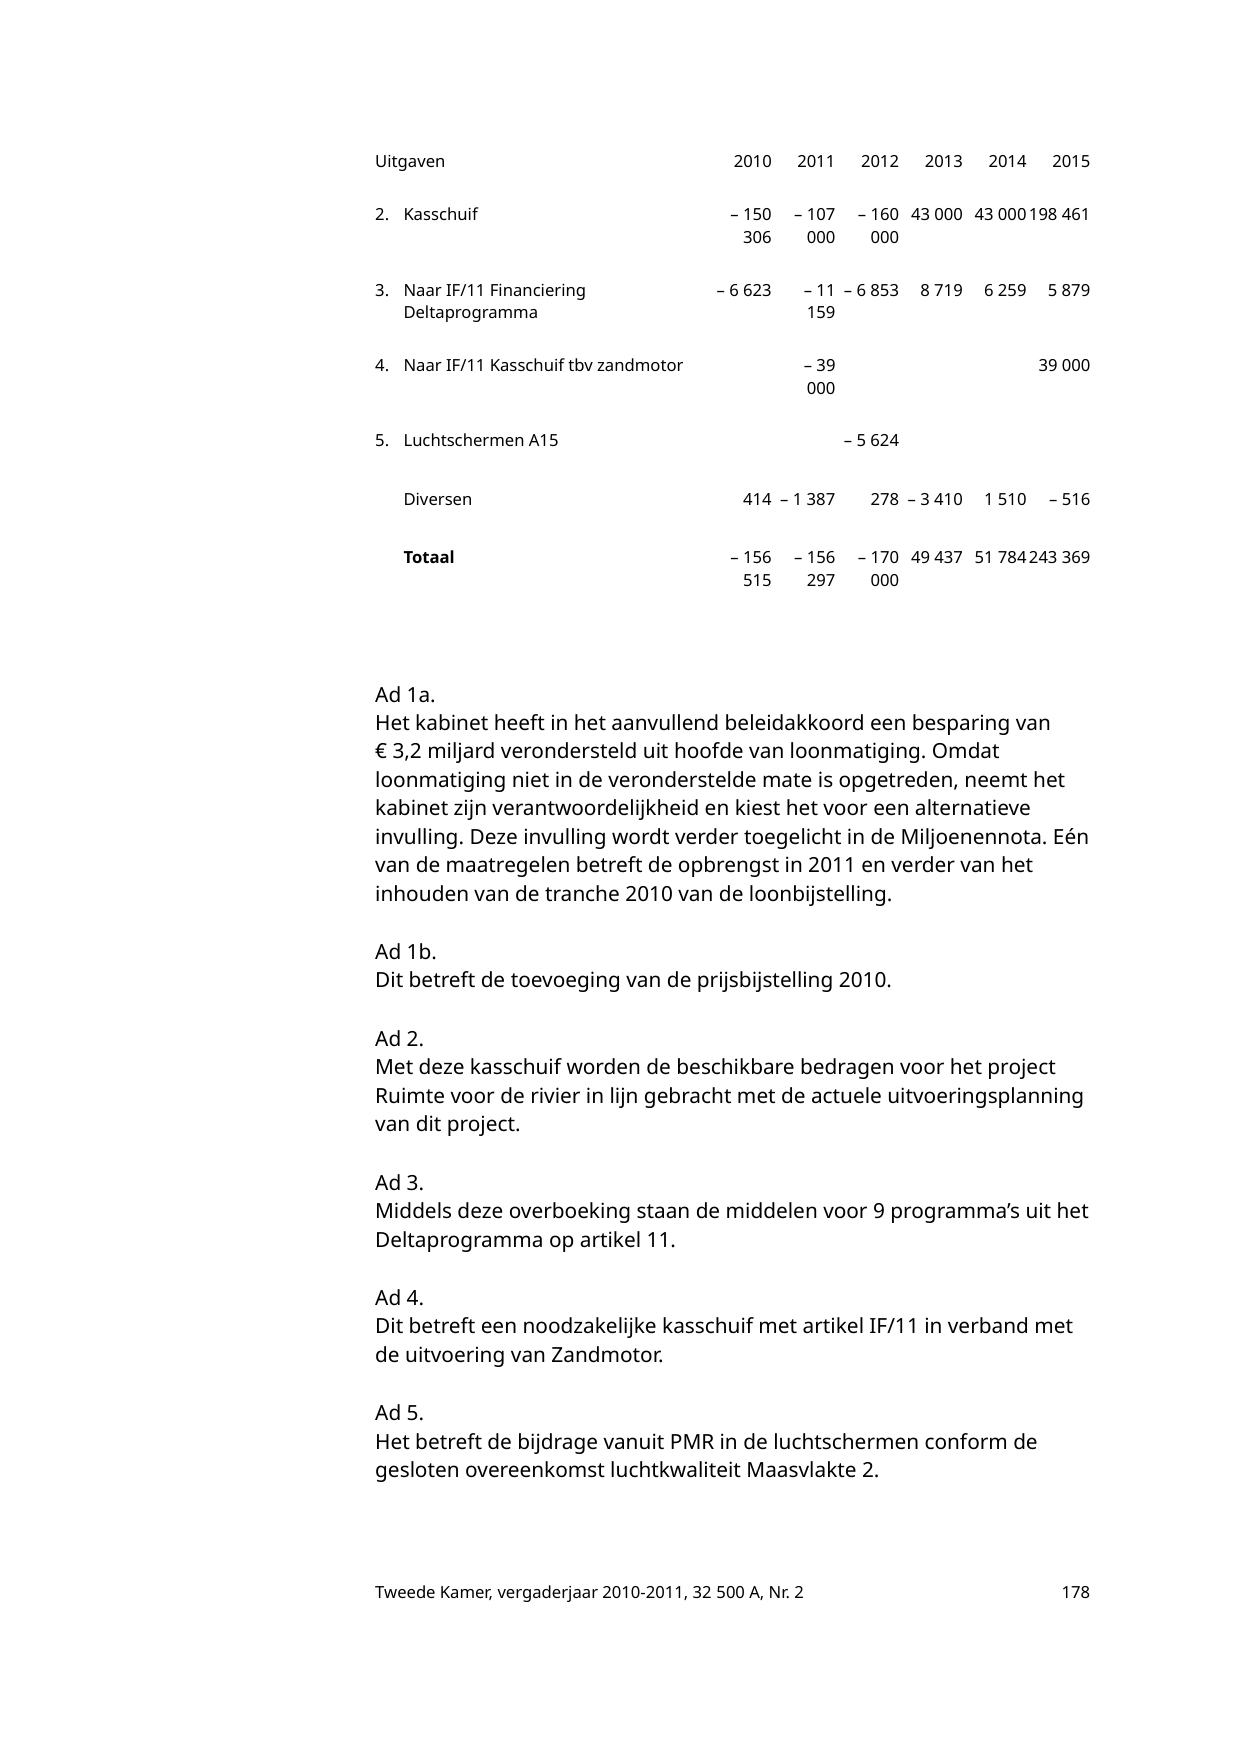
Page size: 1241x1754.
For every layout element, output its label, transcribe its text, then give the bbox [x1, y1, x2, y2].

table_cell 6 259 [963, 278, 1026, 353]
table_cell – 160 000 [835, 203, 899, 278]
table_cell 51 784 [963, 546, 1026, 621]
text Middels deze overboeking staan de middelen voor 9 programma’s uit het Deltaprogramma op artikel 11. [375, 1196, 1090, 1253]
table_cell 4. [375, 354, 403, 429]
table_cell Kasschuif [403, 203, 708, 278]
table_cell 278 [835, 488, 899, 546]
text Ad 4. [375, 1283, 1090, 1312]
table_header 2014 [963, 150, 1026, 203]
table_cell – 516 [1026, 488, 1090, 546]
text Met deze kasschuif worden de beschikbare bedragen voor het project Ruimte voor de rivier in lijn gebracht met de actuele uitvoeringsplanning van dit project. [375, 1052, 1090, 1138]
table_cell 49 437 [899, 546, 963, 621]
table_header 2013 [899, 150, 963, 203]
table_cell 3. [375, 278, 403, 353]
table_cell Totaal [403, 546, 708, 621]
text Ad 1b. [375, 937, 1090, 966]
table_cell – 170 000 [835, 546, 899, 621]
table_cell [771, 429, 835, 487]
text Ad 1a. [375, 680, 1090, 708]
text Het kabinet heeft in het aanvullend beleidakkoord een besparing van € 3,2 miljard verondersteld uit hoofde van loonmatiging. Omdat loonmatiging niet in de veronderstelde mate is opgetreden, neemt het kabinet zijn verantwoordelijkheid en kiest het voor een alternatieve invulling. Deze invulling wordt verder toegelicht in de Miljoenennota. Eén van de maatregelen betreft de opbrengst in 2011 en verder van het inhouden van de tranche 2010 van de loonbijstelling. [375, 708, 1090, 907]
table_cell – 5 624 [835, 429, 899, 487]
table_cell – 1 387 [771, 488, 835, 546]
table_cell 2. [375, 203, 403, 278]
table_cell 5 879 [1026, 278, 1090, 353]
table_cell 1 510 [963, 488, 1026, 546]
table_cell [708, 429, 771, 487]
table_cell [963, 429, 1026, 487]
text Het betreft de bijdrage vanuit PMR in de luchtschermen conform de gesloten overeenkomst luchtkwaliteit Maasvlakte 2. [375, 1427, 1090, 1484]
text Dit betreft een noodzakelijke kasschuif met artikel IF/11 in verband met de uitvoering van Zandmotor. [375, 1312, 1090, 1368]
table_cell – 107 000 [771, 203, 835, 278]
table_cell [375, 546, 403, 621]
table_header 2012 [835, 150, 899, 203]
table_cell 43 000 [899, 203, 963, 278]
table_cell – 6 623 [708, 278, 771, 353]
text Ad 2. [375, 1024, 1090, 1052]
table_cell – 150 306 [708, 203, 771, 278]
table_cell – 6 853 [835, 278, 899, 353]
table_cell 243 369 [1026, 546, 1090, 621]
table_header 2015 [1026, 150, 1090, 203]
table_cell Diversen [403, 488, 708, 546]
table_cell 39 000 [1026, 354, 1090, 429]
table_cell – 3 410 [899, 488, 963, 546]
table_header 2011 [771, 150, 835, 203]
text Dit betreft de toevoeging van de prijsbijstelling 2010. [375, 966, 1090, 994]
table_cell [899, 429, 963, 487]
table_cell [899, 354, 963, 429]
table_cell 5. [375, 429, 403, 487]
table_cell 8 719 [899, 278, 963, 353]
table_cell Luchtschermen A15 [403, 429, 708, 487]
table_cell – 156 297 [771, 546, 835, 621]
table_cell – 156 515 [708, 546, 771, 621]
table_cell Naar IF/11 Financiering Deltaprogramma [403, 278, 708, 353]
table_header Uitgaven [375, 150, 708, 203]
text Ad 3. [375, 1168, 1090, 1196]
table_cell – 11 159 [771, 278, 835, 353]
table_cell Naar IF/11 Kasschuif tbv zandmotor [403, 354, 708, 429]
table_cell [375, 488, 403, 546]
table_cell [708, 354, 771, 429]
table_cell [835, 354, 899, 429]
table_cell 43 000 [963, 203, 1026, 278]
table_cell [963, 354, 1026, 429]
table_header 2010 [708, 150, 771, 203]
table_cell – 39 000 [771, 354, 835, 429]
table_cell 198 461 [1026, 203, 1090, 278]
table_cell 414 [708, 488, 771, 546]
text Ad 5. [375, 1398, 1090, 1427]
table_cell [1026, 429, 1090, 487]
